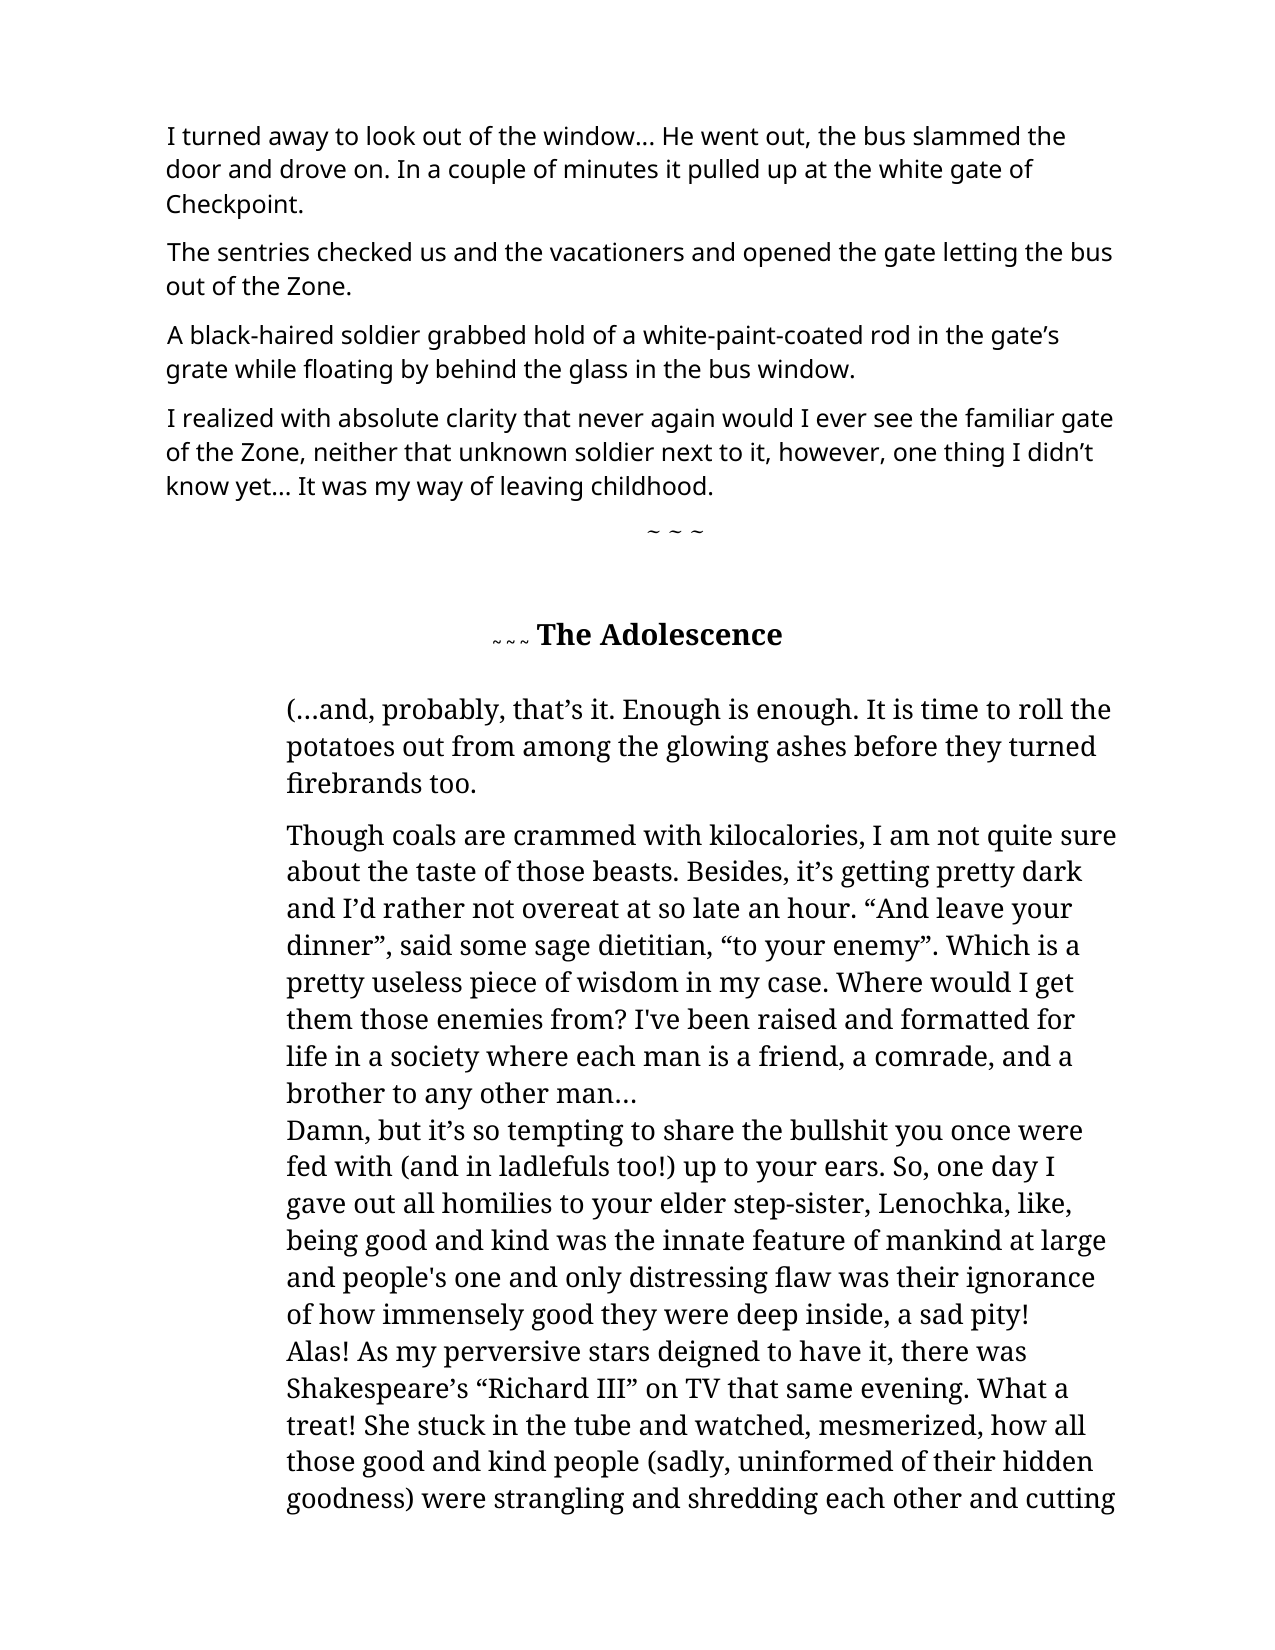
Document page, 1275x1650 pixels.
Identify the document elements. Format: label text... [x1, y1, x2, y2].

subtitle ~ ~ ~ The Adolescence [156, 614, 1118, 653]
list Alas! As my perversive stars deigned to have it, there was Shakespeare’s “Richard III” on TV that same evening. What a treat! She stuck in the tube and watched, mesmerized, how all those good and kind people (sadly, uninformed of their hidden goodness) were strangling and shredding each other and cutting [286, 1332, 1118, 1517]
list (…and, probably, that’s it. Enough is enough. It is time to roll the potatoes out from among the glowing ashes before they turned firebrands too. [286, 690, 1118, 801]
list Though coals are crammed with kilocalories, I am not quite sure about the taste of those beasts. Besides, it’s getting pretty dark and I’d rather not overeat at so late an hour. “And leave your dinner”, said some sage dietitian, “to your enemy”. Which is a pretty useless piece of wisdom in my case. Where would I get them those enemies from? I've been raised and formatted for life in a society where each man is a friend, a comrade, and a brother to any other man… [286, 816, 1118, 1111]
text The sentries checked us and the vacationers and opened the gate letting the bus out of the Zone. [165, 235, 1118, 303]
text I realized with absolute clarity that never again would I ever see the familiar gate of the Zone, neither that unknown soldier next to it, however, one thing I didn’t know yet... It was my way of leaving childhood. [165, 400, 1118, 502]
list Damn, but it’s so tempting to share the bullshit you once were fed with (and in ladlefuls too!) up to your ears. So, one day I gave out all homilies to your elder step-sister, Lenochka, like, being good and kind was the innate feature of mankind at large and people's one and only distressing flaw was their ignorance of how immensely good they were deep inside, a sad pity! [286, 1111, 1118, 1332]
subtitle ~ ~ ~ [156, 517, 1118, 546]
text A black-haired soldier grabbed hold of a white-paint-coated rod in the gate’s grate while floating by behind the glass in the bus window. [165, 318, 1118, 386]
text I turned away to look out of the window... He went out, the bus slammed the door and drove on. In a couple of minutes it pulled up at the white gate of Checkpoint. [165, 118, 1118, 220]
